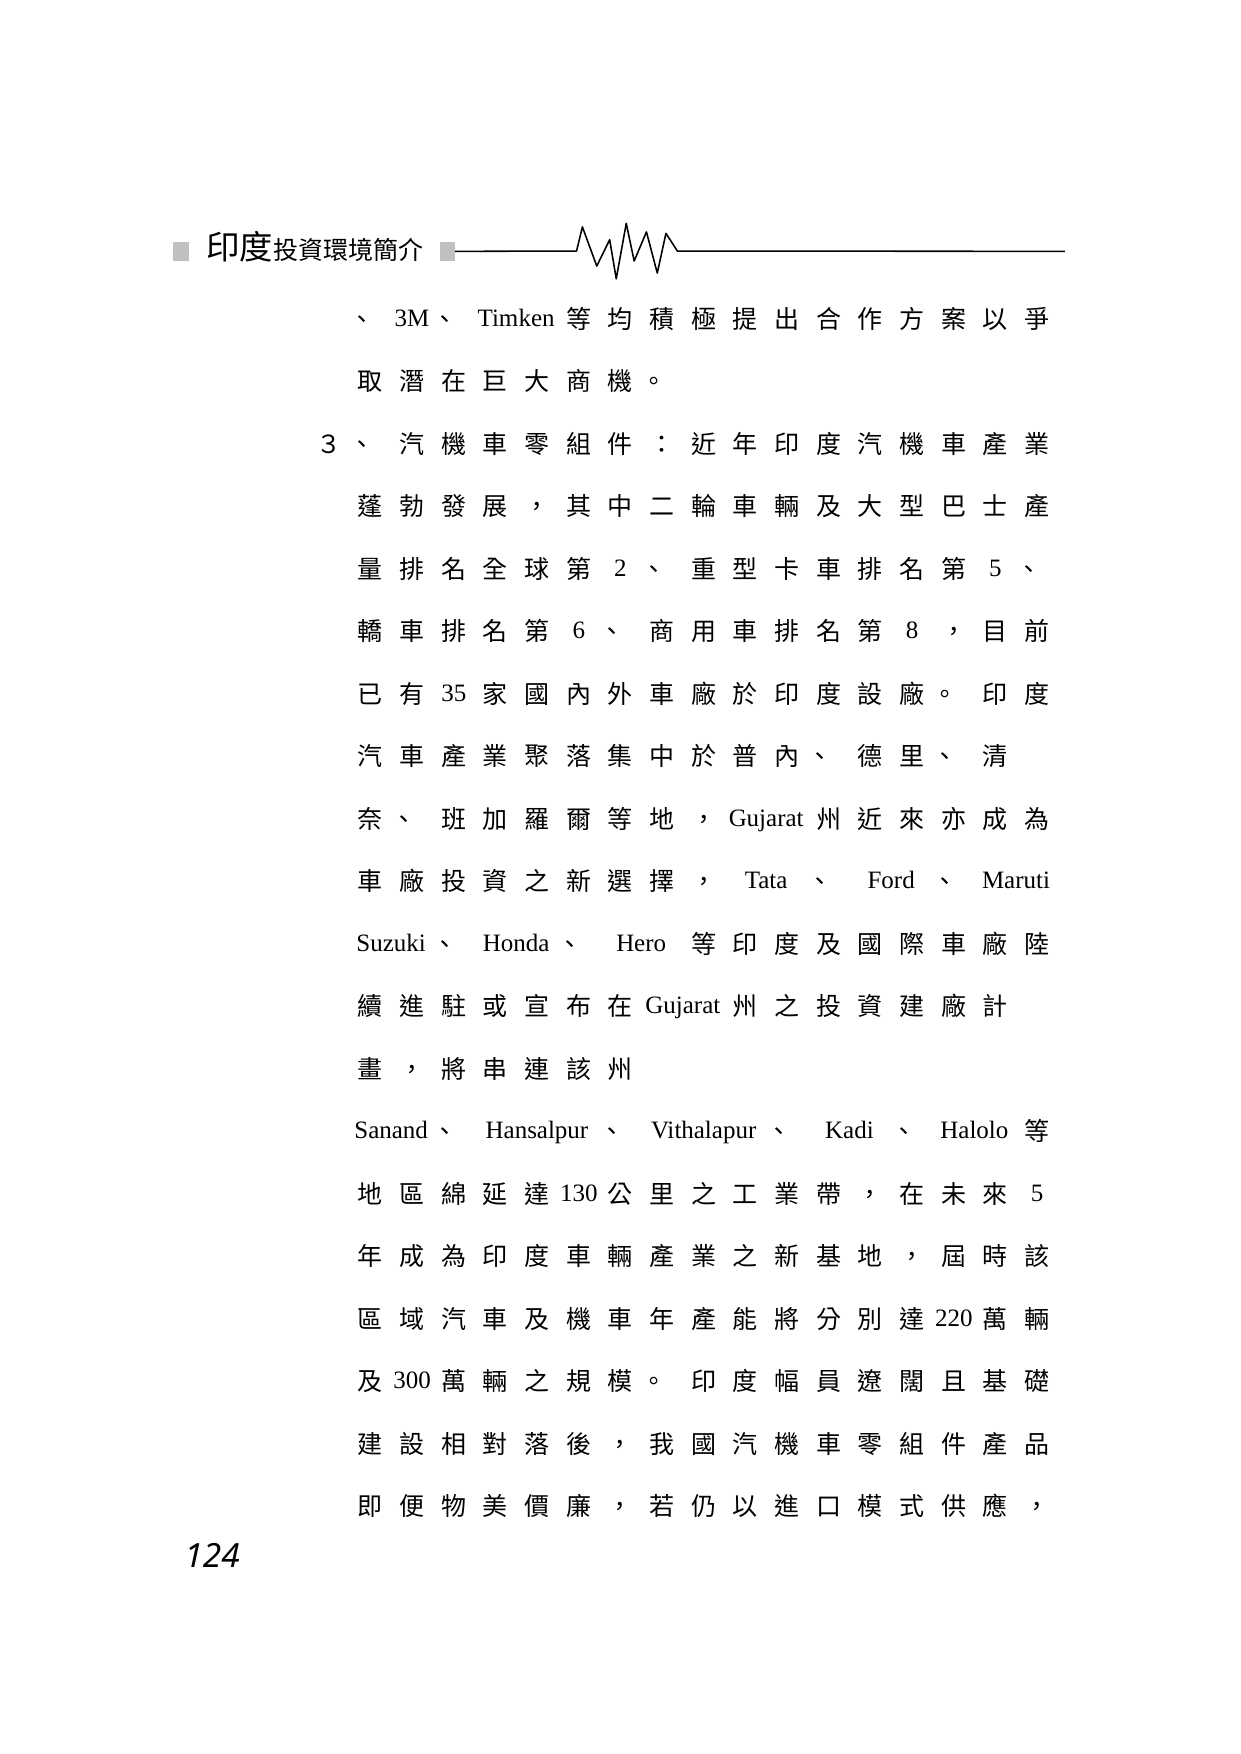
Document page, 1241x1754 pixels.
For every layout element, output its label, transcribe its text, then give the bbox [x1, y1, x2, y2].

text 、3M、Timken等均積極提出合作方案以爭取潛在巨大商機。 [281, 276, 1058, 401]
text ３、汽機車零組件：近年印度汽機車產業蓬勃發展，其中二輪車輛及大型巴士產量排名全球第2、重型卡車排名第5、轎車排名第6、商用車排名第8，目前已有35家國內外車廠於印度設廠。印度汽車產業聚落集中於普內、德里、清奈、班加羅爾等地，Gujarat州近來亦成為車廠投資之新選擇，Tata、Ford、Maruti Suzuki、Honda、Hero等印度及國際車廠陸續進駐或宣布在Gujarat州之投資建廠計畫，將串連該州Sanand、Hansalpur、Vithalapur、Kadi、Halolo等地區綿延達130公里之工業帶，在未來5年成為印度車輛產業之新基地，屆時該區域汽車及機車年產能將分別達220萬輛及300萬輛之規模。印度幅員遼闊且基礎建設相對落後，我國汽機車零組件產品即便物美價廉，若仍以進口模式供應， [281, 401, 1058, 1526]
